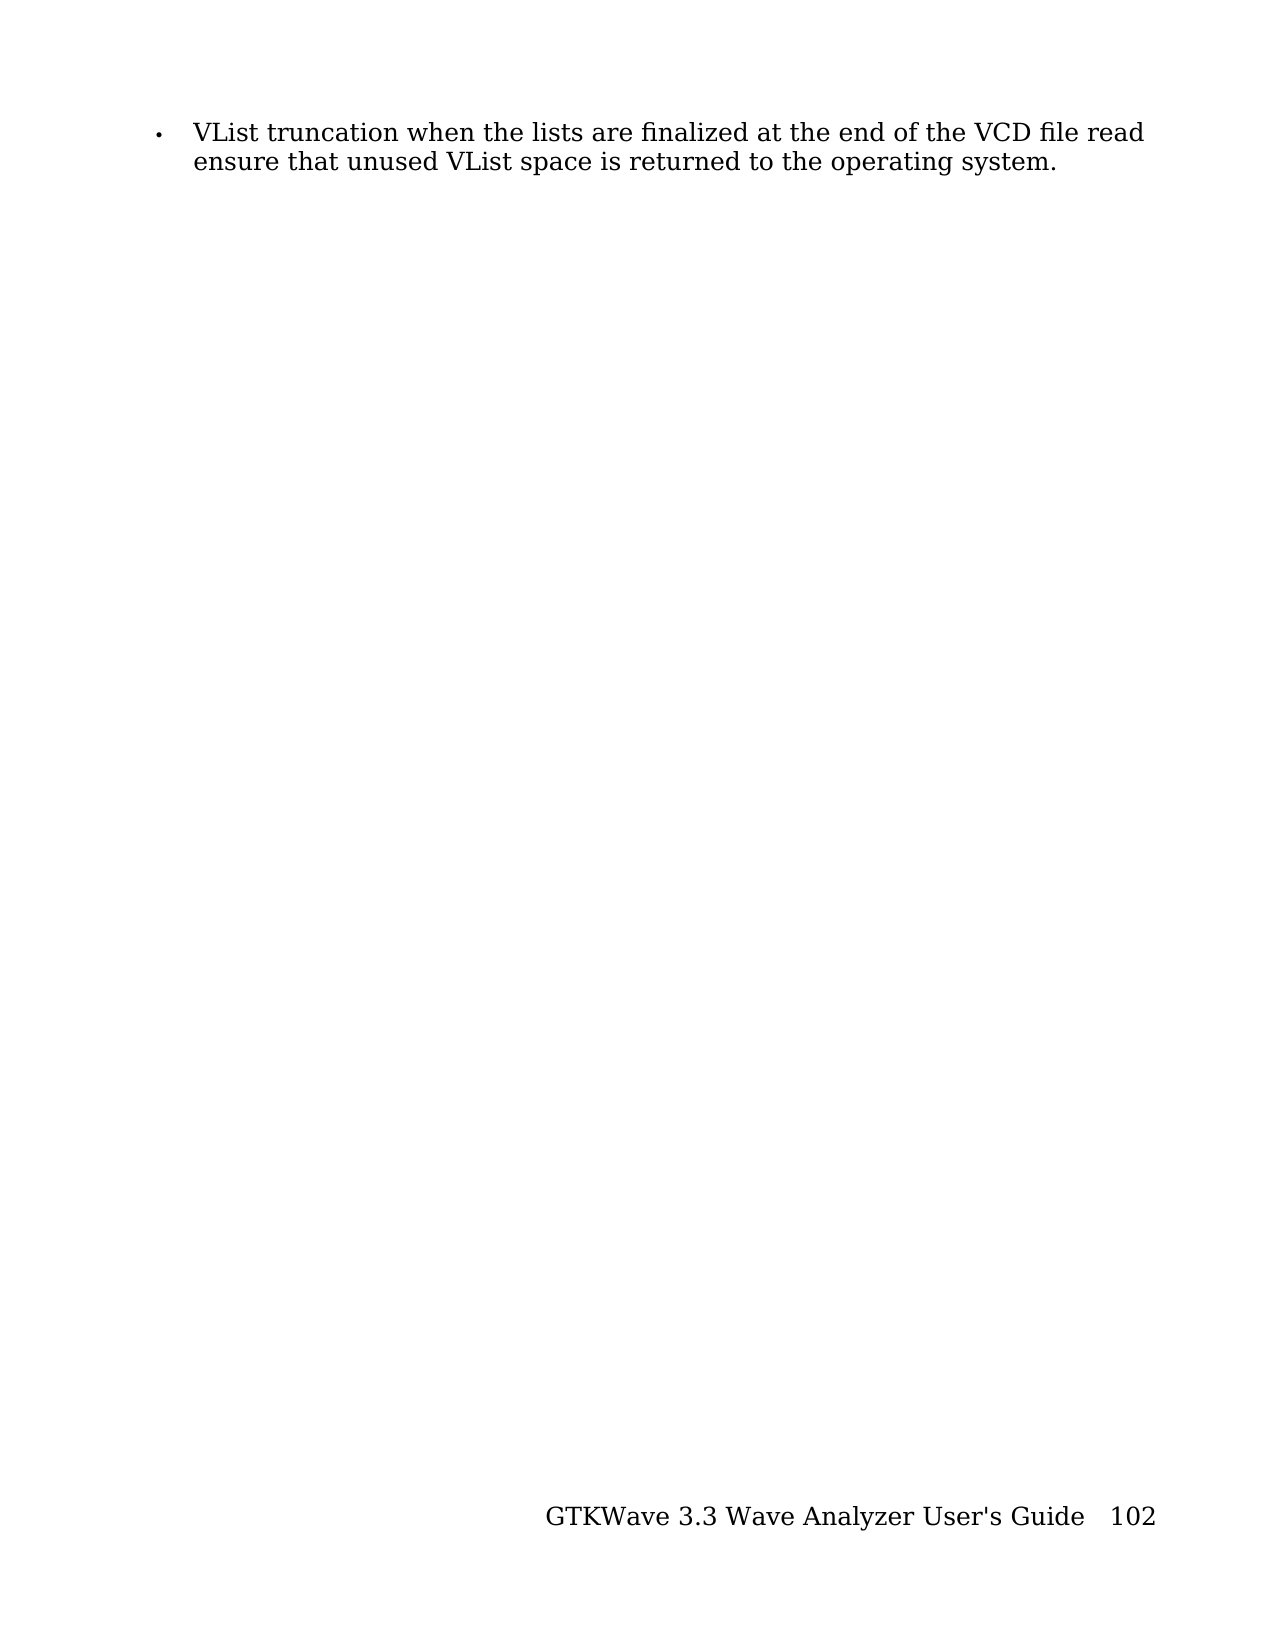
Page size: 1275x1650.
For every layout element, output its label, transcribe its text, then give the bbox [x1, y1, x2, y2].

list VList truncation when the lists are finalized at the end of the VCD file read ensure that unused VList space is returned to the operating system. [156, 118, 1157, 176]
